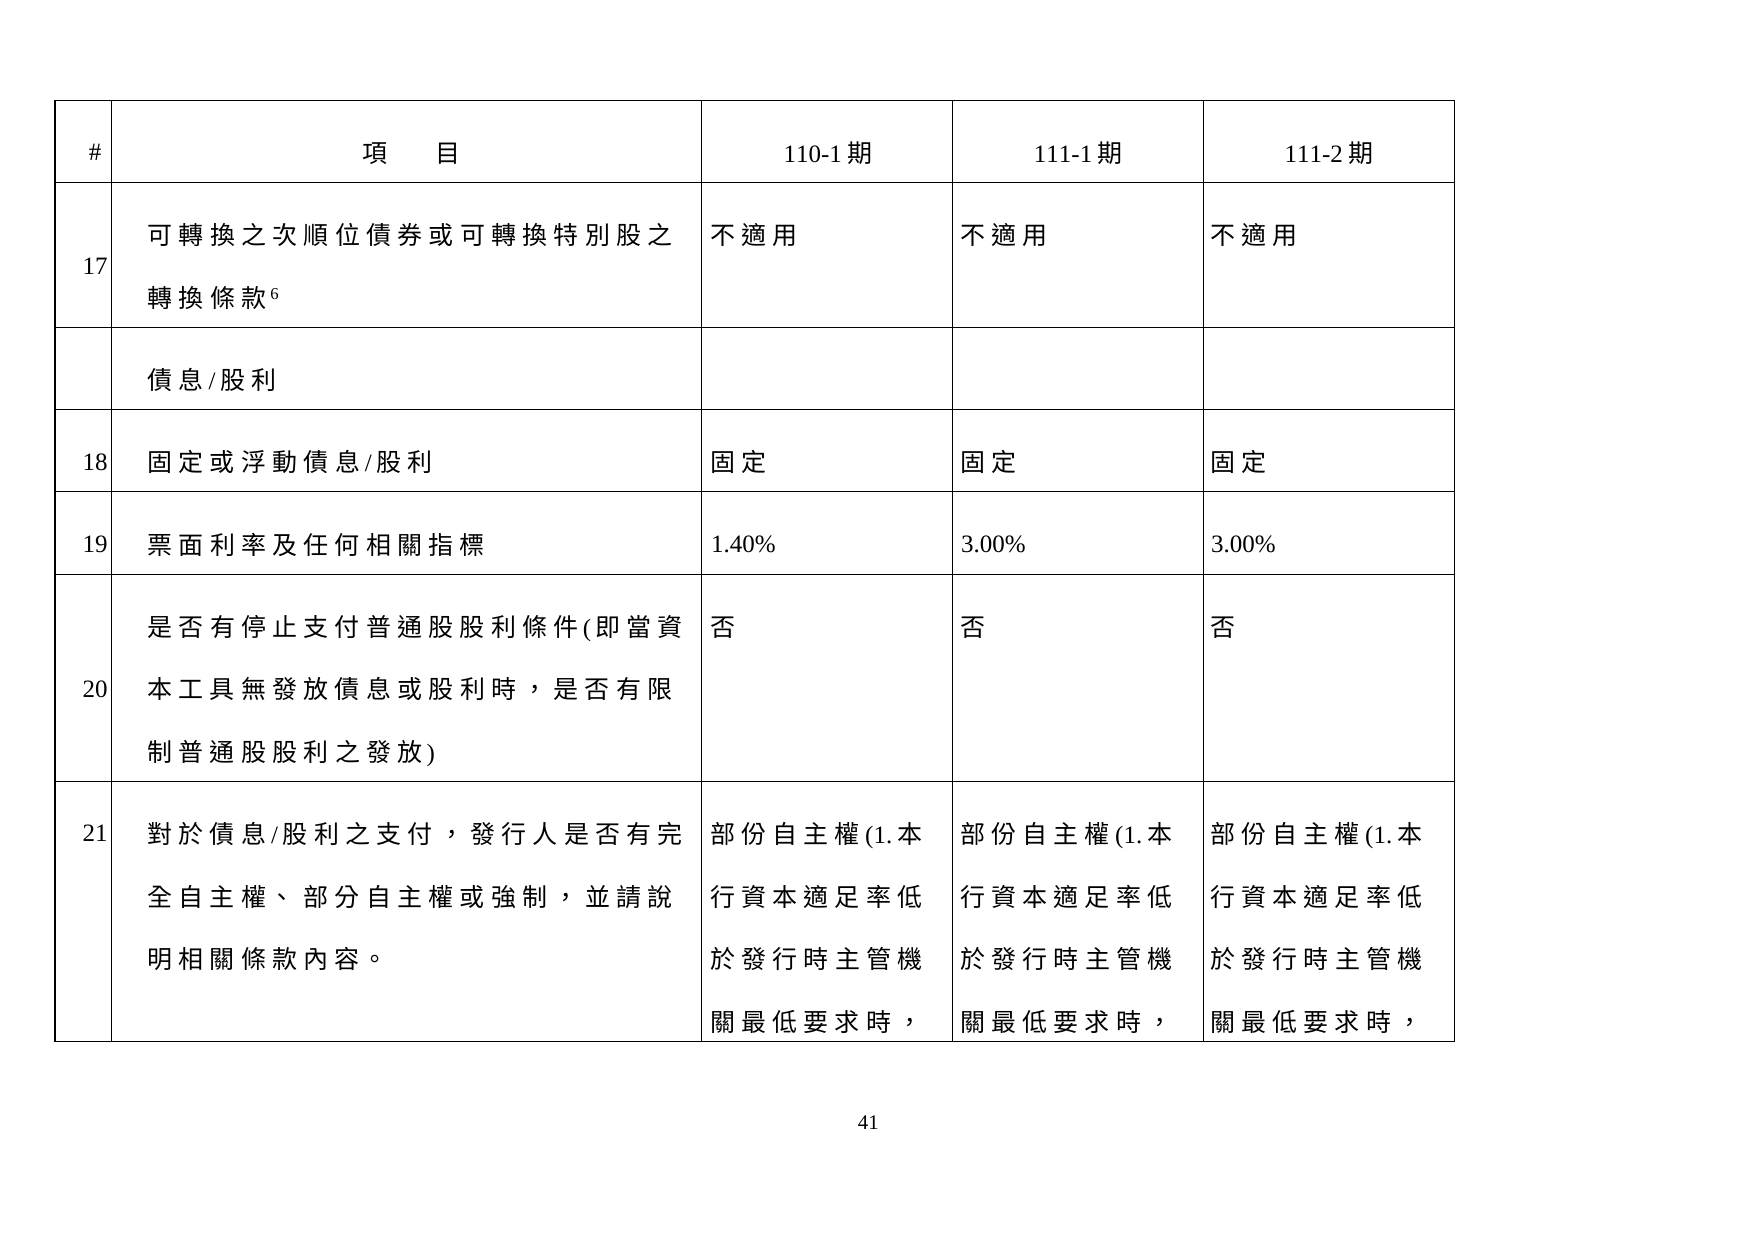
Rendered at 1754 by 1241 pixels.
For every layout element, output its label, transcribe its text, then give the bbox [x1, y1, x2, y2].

table_cell [953, 328, 1203, 409]
table_cell 固定 [702, 410, 952, 491]
table_header 項 目 [112, 101, 701, 182]
table_cell 部份自主權(1.本行資本適足率低於發行時主管機關最低要求時， [953, 782, 1203, 1041]
table_header 111-2期 [1204, 101, 1454, 182]
table_header 111-1期 [953, 101, 1203, 182]
table_cell [1204, 328, 1454, 409]
table_cell 18 [56, 410, 111, 491]
table_cell 對於債息/股利之支付，發行人是否有完全自主權、部分自主權或強制，並請說明相關條款內容。 [112, 782, 701, 1041]
table_header # [56, 101, 111, 182]
table_cell 債息/股利 [112, 328, 701, 409]
table_cell 19 [56, 492, 111, 573]
table_cell 可轉換之次順位債券或可轉換特別股之轉換條款6 [112, 183, 701, 327]
table_header 110-1期 [702, 101, 952, 182]
table_cell 固定 [953, 410, 1203, 491]
table_cell 21 [56, 782, 111, 1041]
table_cell [702, 328, 952, 409]
table_cell [56, 328, 111, 409]
table_cell 部份自主權(1.本行資本適足率低於發行時主管機關最低要求時， [702, 782, 952, 1041]
table_cell 票面利率及任何相關指標 [112, 492, 701, 573]
table_cell 固定或浮動債息/股利 [112, 410, 701, 491]
table_cell 否 [702, 575, 952, 781]
table_cell 17 [56, 183, 111, 327]
table_cell 不適用 [702, 183, 952, 327]
table_cell 1.40% [702, 492, 952, 573]
table_cell 否 [953, 575, 1203, 781]
table_cell 否 [1204, 575, 1454, 781]
table_cell 固定 [1204, 410, 1454, 491]
table_cell 3.00% [953, 492, 1203, 573]
table_cell 20 [56, 575, 111, 781]
table_cell 不適用 [953, 183, 1203, 327]
table_cell 不適用 [1204, 183, 1454, 327]
table_cell 是否有停止支付普通股股利條件(即當資本工具無發放債息或股利時，是否有限制普通股股利之發放) [112, 575, 701, 781]
table_cell 部份自主權(1.本行資本適足率低於發行時主管機關最低要求時， [1204, 782, 1454, 1041]
table_cell 3.00% [1204, 492, 1454, 573]
